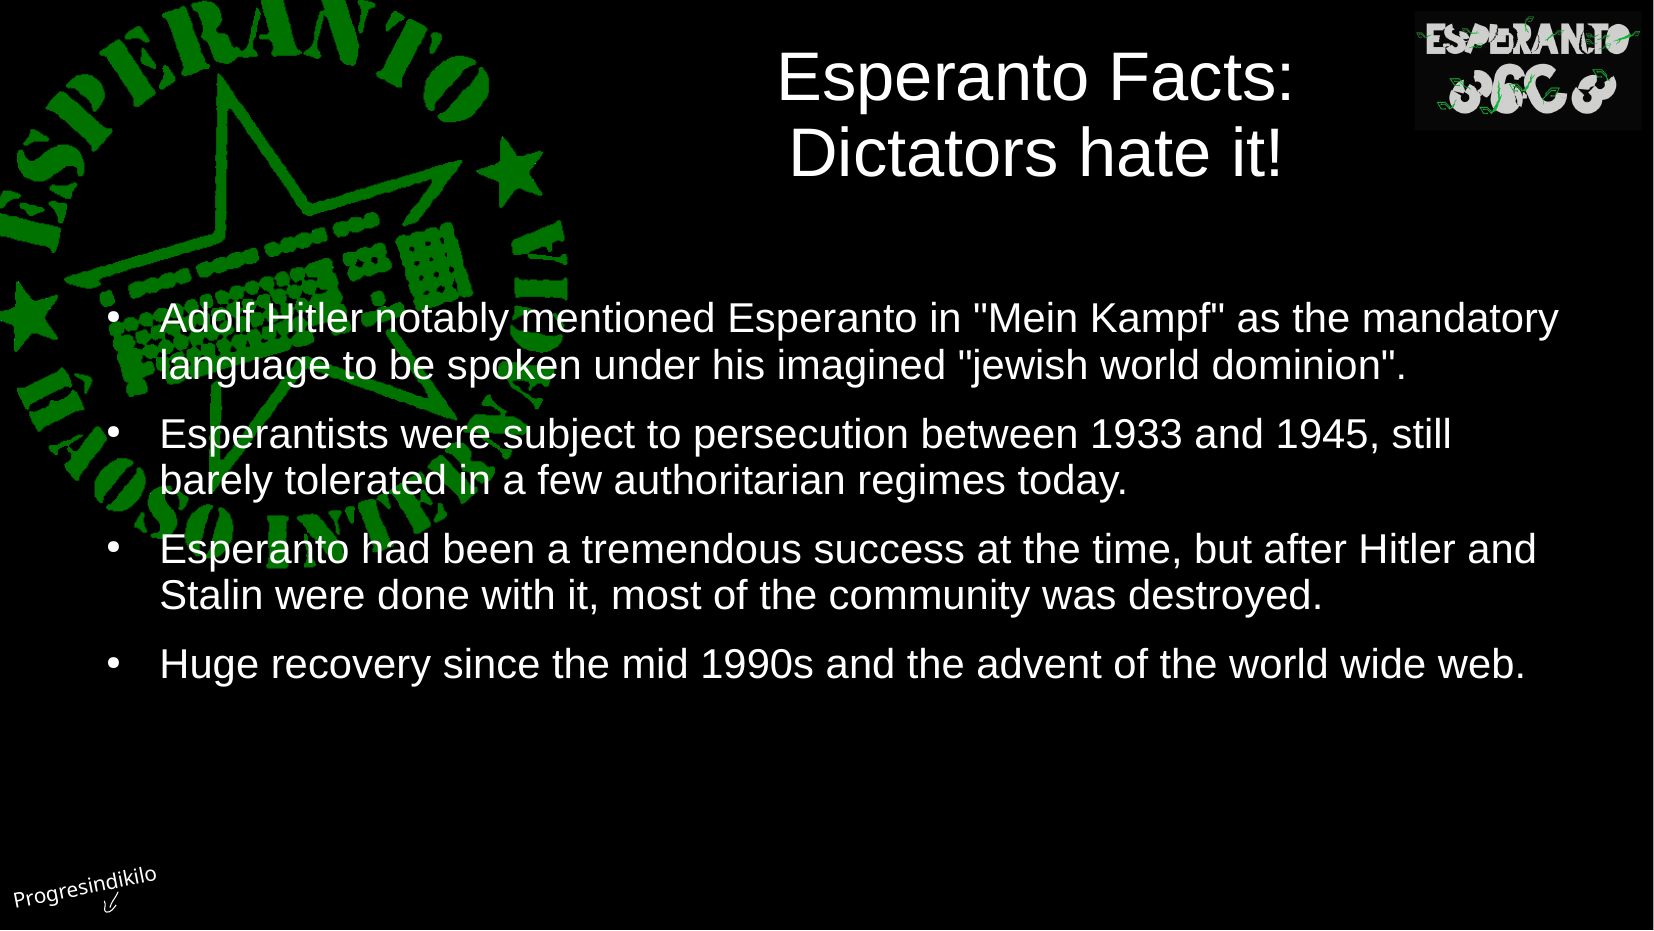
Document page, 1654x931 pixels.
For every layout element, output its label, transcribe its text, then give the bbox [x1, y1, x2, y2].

title Esperanto Facts: Dictators hate it! [501, 37, 1571, 193]
list Adolf Hitler notably mentioned Esperanto in "Mein Kampf" as the mandatory language to be spoken under his imagined "jewish world dominion". Esperantists were subject to persecution between 1933 and 1945, still barely tolerated in a few authoritarian regimes today. Esperanto had been a tremendous success at the time, but after Hitler and Stalin were done with it, most of the community was destroyed. Huge recovery since the mid 1990s and the advent of the world wide web. [88, 295, 1571, 886]
picture [1414, 11, 1642, 130]
picture [0, 0, 591, 591]
